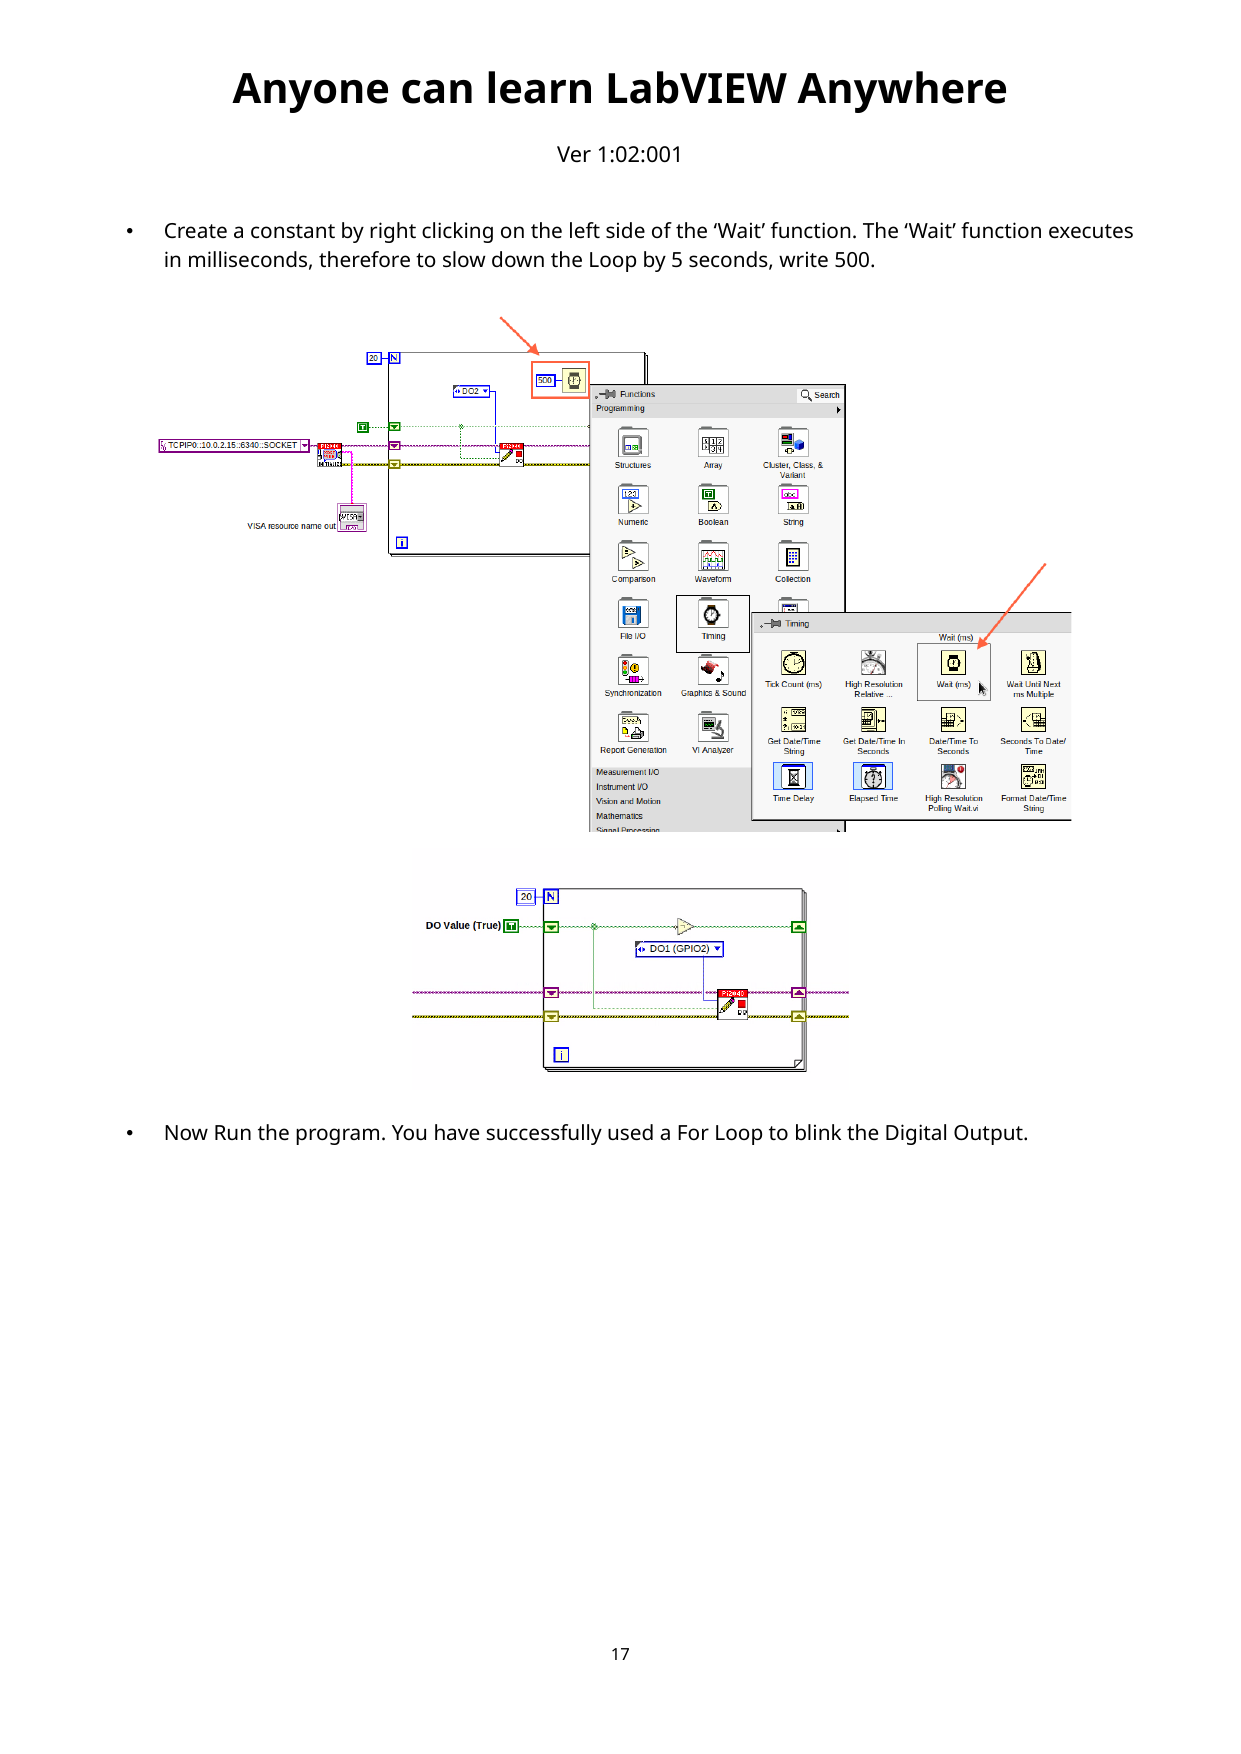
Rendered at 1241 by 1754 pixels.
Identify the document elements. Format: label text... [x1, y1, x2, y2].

list Now Run the program. You have successfully used a For Loop to blink the Digital Output. [126, 1118, 1152, 1146]
list Create a constant by right clicking on the left side of the ‘Wait’ function. The ‘Wait’ function executes in milliseconds, therefore to slow down the Loop by 5 seconds, write 500. [126, 216, 1152, 273]
picture [147, 297, 1072, 832]
picture [412, 848, 849, 1090]
